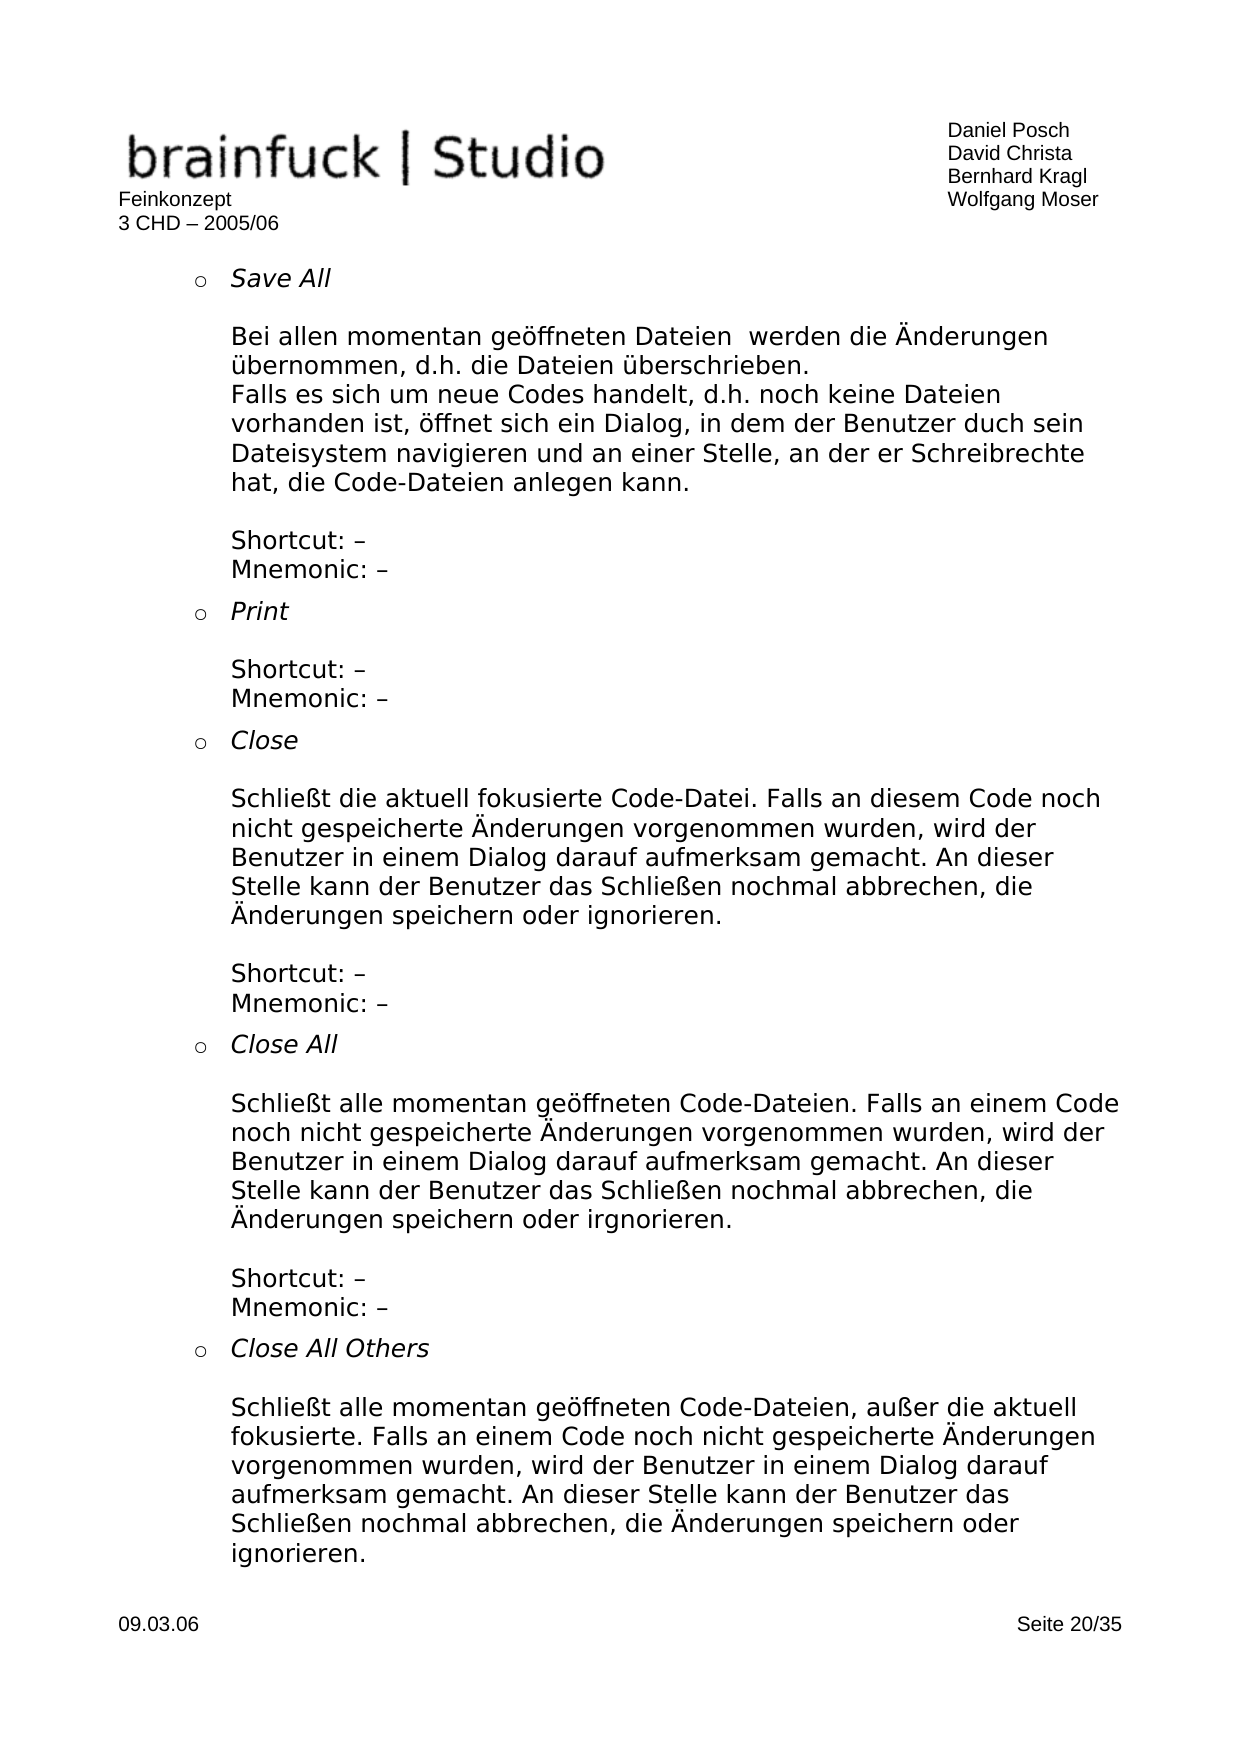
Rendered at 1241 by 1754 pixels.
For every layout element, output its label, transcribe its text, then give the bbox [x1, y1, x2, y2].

list Print Shortcut: – Mnemonic: – [193, 597, 1122, 714]
list Save All Bei allen momentan geöffneten Dateien werden die Änderungen übernommen, d.h. die Dateien überschrieben. Falls es sich um neue Codes handelt, d.h. noch keine Dateien vorhanden ist, öffnet sich ein Dialog, in dem der Benutzer duch sein Dateisystem navigieren und an einer Stelle, an der er Schreibrechte hat, die Code-Dateien anlegen kann. Shortcut: – Mnemonic: – [193, 264, 1122, 584]
list Close Schließt die aktuell fokusierte Code-Datei. Falls an diesem Code noch nicht gespeicherte Änderungen vorgenommen wurden, wird der Benutzer in einem Dialog darauf aufmerksam gemacht. An dieser Stelle kann der Benutzer das Schließen nochmal abbrechen, die Änderungen speichern oder ignorieren. Shortcut: – Mnemonic: – [193, 726, 1122, 1018]
list Close All Schließt alle momentan geöffneten Code-Dateien. Falls an einem Code noch nicht gespeicherte Änderungen vorgenommen wurden, wird der Benutzer in einem Dialog darauf aufmerksam gemacht. An dieser Stelle kann der Benutzer das Schließen nochmal abbrechen, die Änderungen speichern oder irgnorieren. Shortcut: – Mnemonic: – [193, 1030, 1122, 1322]
list Close All Others Schließt alle momentan geöffneten Code-Dateien, außer die aktuell fokusierte. Falls an einem Code noch nicht gespeicherte Änderungen vorgenommen wurden, wird der Benutzer in einem Dialog darauf aufmerksam gemacht. An dieser Stelle kann der Benutzer das Schließen nochmal abbrechen, die Änderungen speichern oder ignorieren. [193, 1334, 1122, 1568]
picture [118, 118, 609, 187]
